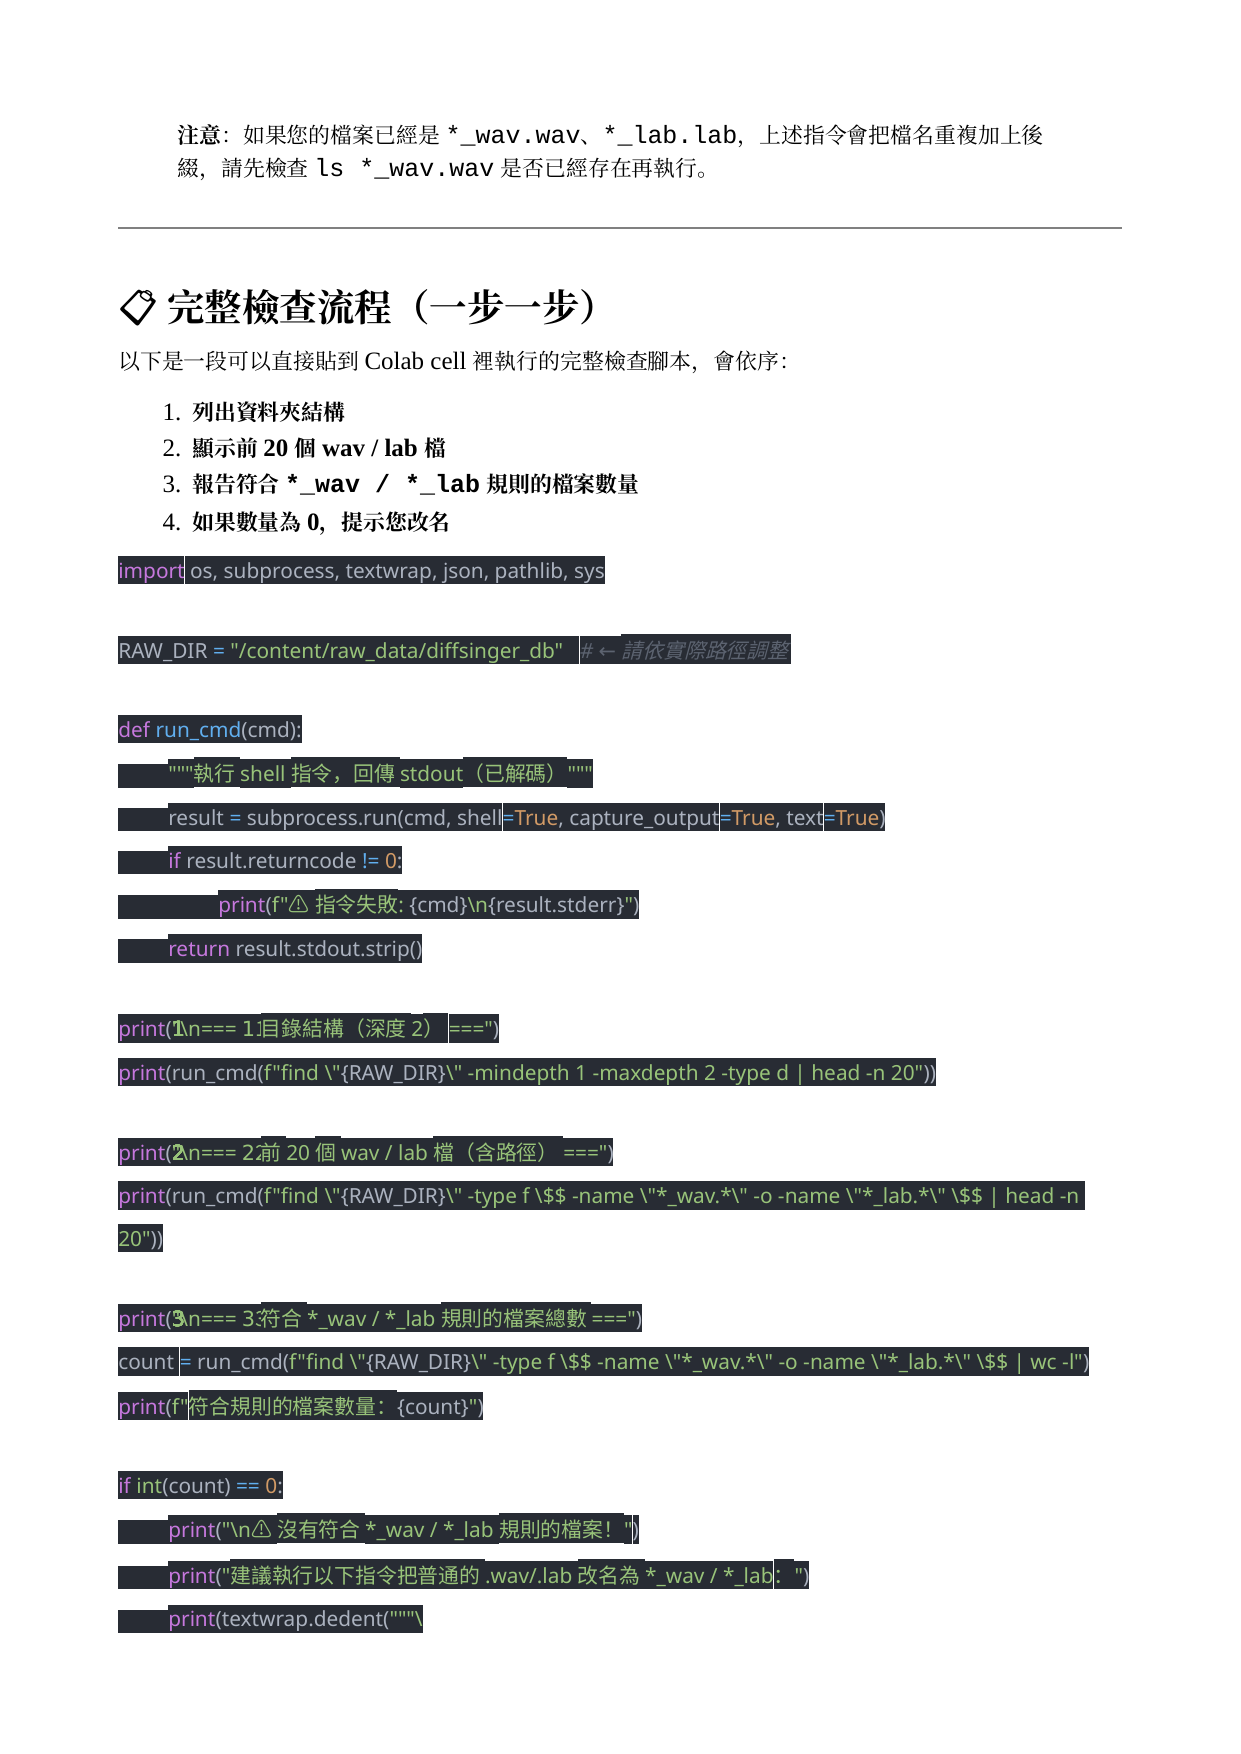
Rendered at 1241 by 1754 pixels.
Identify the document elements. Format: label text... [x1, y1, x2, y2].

text print("\n=== 3️⃣ 符合 *_wav / *_lab 規則的檔案總數 ===") [118, 1302, 1122, 1332]
text print(f"⚠️ 指令失敗: {cmd}\n{result.stderr}") [118, 888, 1122, 919]
text print(f"符合規則的檔案數量：{count}") [118, 1390, 1122, 1420]
subtitle 📋 完整檢查流程（一步一步） [118, 278, 1122, 332]
text print("\n=== 1️⃣ 目錄結構（深度 2） ===") [118, 1012, 1122, 1043]
list 列出資料夾結構 [162, 395, 1122, 427]
list 顯示前 20 個 wav / lab 檔 [162, 431, 1122, 463]
text def run_cmd(cmd): [118, 715, 1122, 743]
text print(textwrap.dedent("""\ [118, 1604, 1122, 1633]
list 報告符合 *_wav / *_lab 規則的檔案數量 [162, 467, 1122, 500]
text 注意：如果您的檔案已經是 *_wav.wav、*_lab.lab，上述指令會把檔名重複加上後綴，請先檢查 ls *_wav.wav 是否已經存在再執行。 [177, 118, 1063, 183]
text """執行 shell 指令，回傳 stdout（已解碼）""" [118, 757, 1122, 788]
text 以下是一段可以直接貼到 Colab cell 裡執行的完整檢查腳本，會依序： [118, 344, 1122, 376]
text print("\n=== 2️⃣ 前 20 個 wav / lab 檔（含路徑） ===") [118, 1136, 1122, 1166]
text result = subprocess.run(cmd, shell=True, capture_output=True, text=True) [118, 803, 1122, 831]
text print("\n⚠️ 沒有符合 *_wav / *_lab 規則的檔案！") [118, 1513, 1122, 1544]
text if int(count) == 0: [118, 1471, 1122, 1499]
text if result.returncode != 0: [118, 846, 1122, 874]
text RAW_DIR = "/content/raw_data/diffsinger_db" # ← 請依實際路徑調整 [118, 634, 1122, 664]
text print("建議執行以下指令把普通的 .wav/.lab 改名為 *_wav / *_lab：") [118, 1559, 1122, 1589]
text count = run_cmd(f"find \"{RAW_DIR}\" -type f \$$ -name \"*_wav.*\" -o -name \"*_lab.*\" \$$ | wc -l") [118, 1347, 1122, 1376]
text print(run_cmd(f"find \"{RAW_DIR}\" -mindepth 1 -maxdepth 2 -type d | head -n 20")) [118, 1058, 1122, 1086]
text return result.stdout.strip() [118, 934, 1122, 963]
list 如果數量為 0，提示您改名 [162, 505, 1122, 537]
text print(run_cmd(f"find \"{RAW_DIR}\" -type f \$$ -name \"*_wav.*\" -o -name \"*_lab.*\" \$$ | head -n 20")) [118, 1181, 1122, 1252]
text import os, subprocess, textwrap, json, pathlib, sys [118, 556, 1122, 584]
